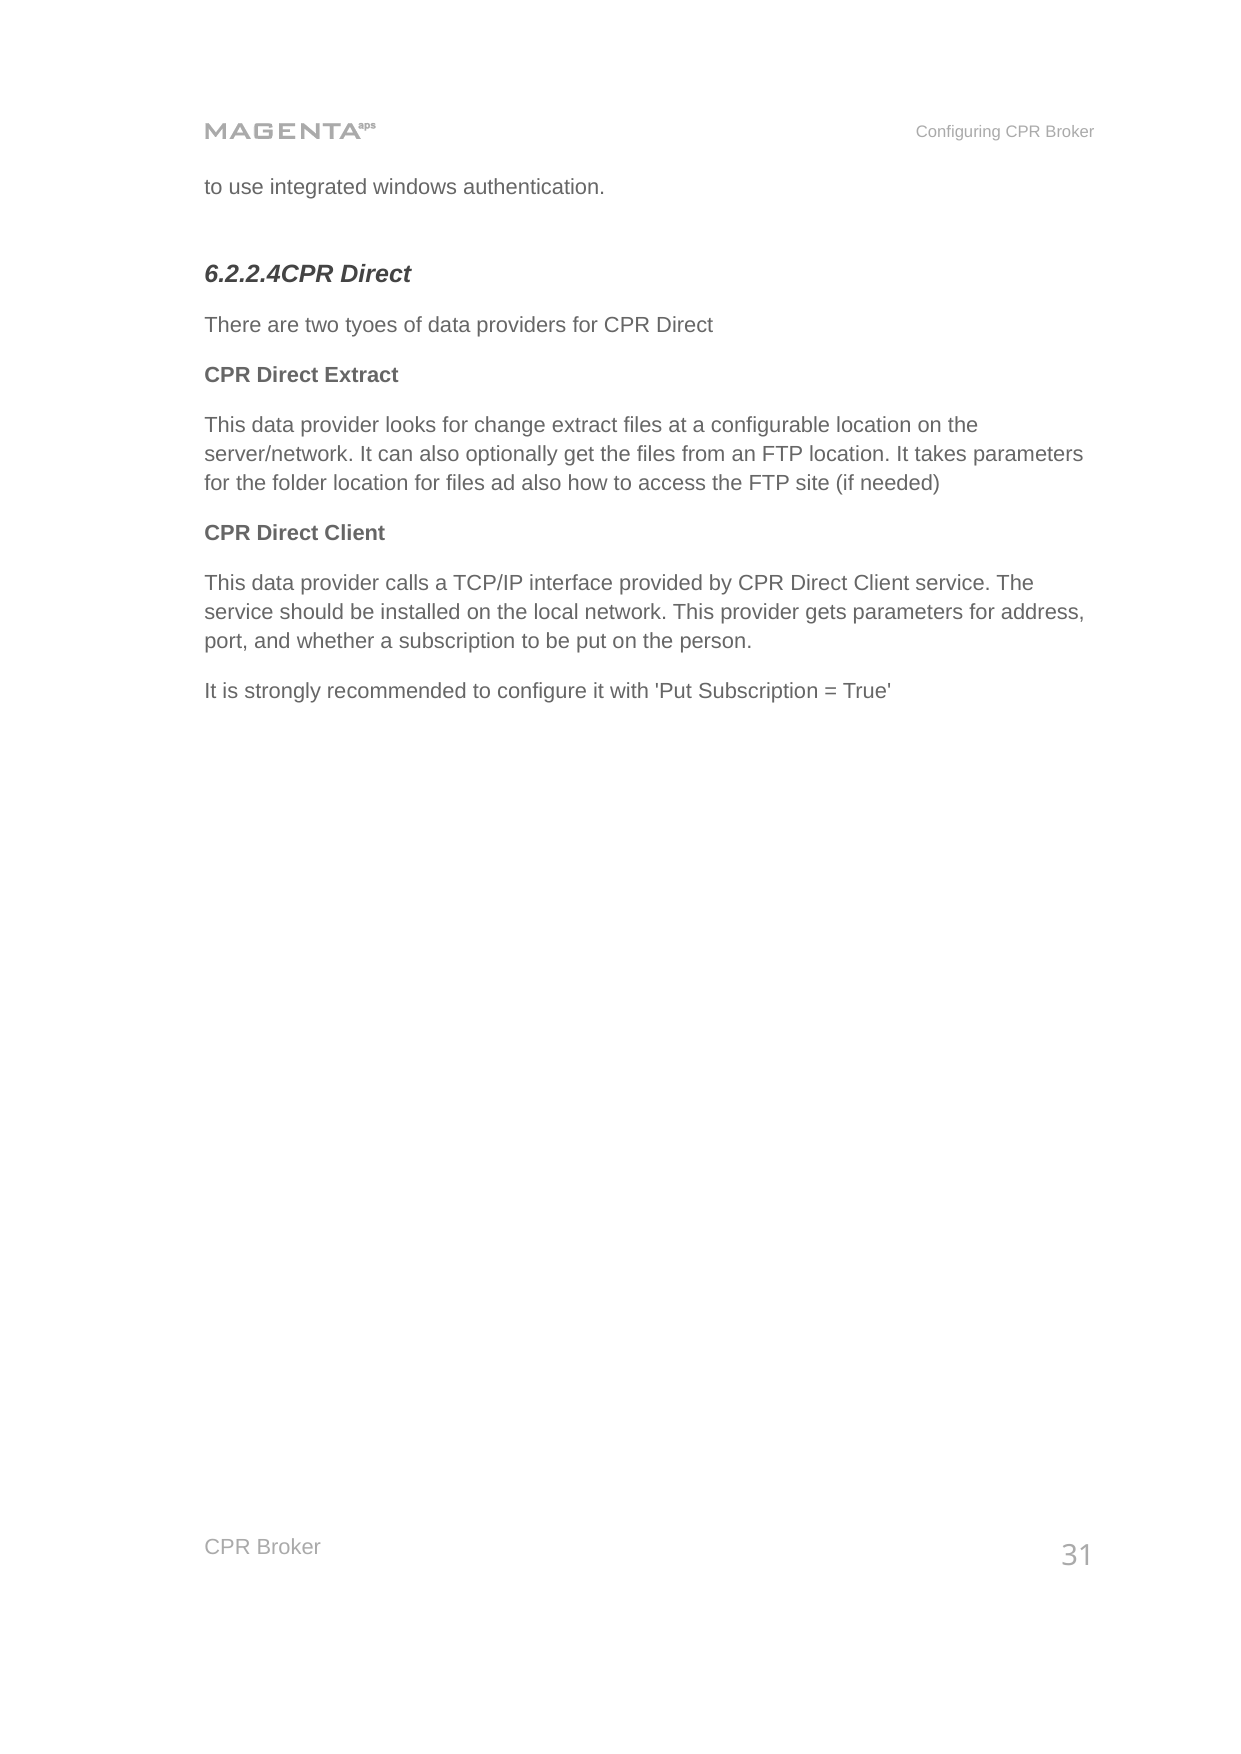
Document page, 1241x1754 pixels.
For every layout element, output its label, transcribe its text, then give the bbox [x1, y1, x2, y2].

subtitle CPR Direct [204, 236, 1094, 294]
text CPR Direct Extract [204, 359, 1094, 388]
text There are two tyoes of data providers for CPR Direct [204, 309, 1094, 338]
text CPR Direct Client [204, 517, 1094, 546]
text This data provider calls a TCP/IP interface provided by CPR Direct Client service. The service should be installed on the local network. This provider gets parameters for address, port, and whether a subscription to be put on the person. [204, 567, 1094, 655]
text This data provider looks for change extract files at a configurable location on the server/network. It can also optionally get the files from an FTP location. It takes parameters for the folder location for files ad also how to access the FTP site (if needed) [204, 409, 1094, 496]
text to use integrated windows authentication. [204, 171, 1094, 201]
text It is strongly recommended to configure it with 'Put Subscription = True' [204, 676, 1094, 705]
